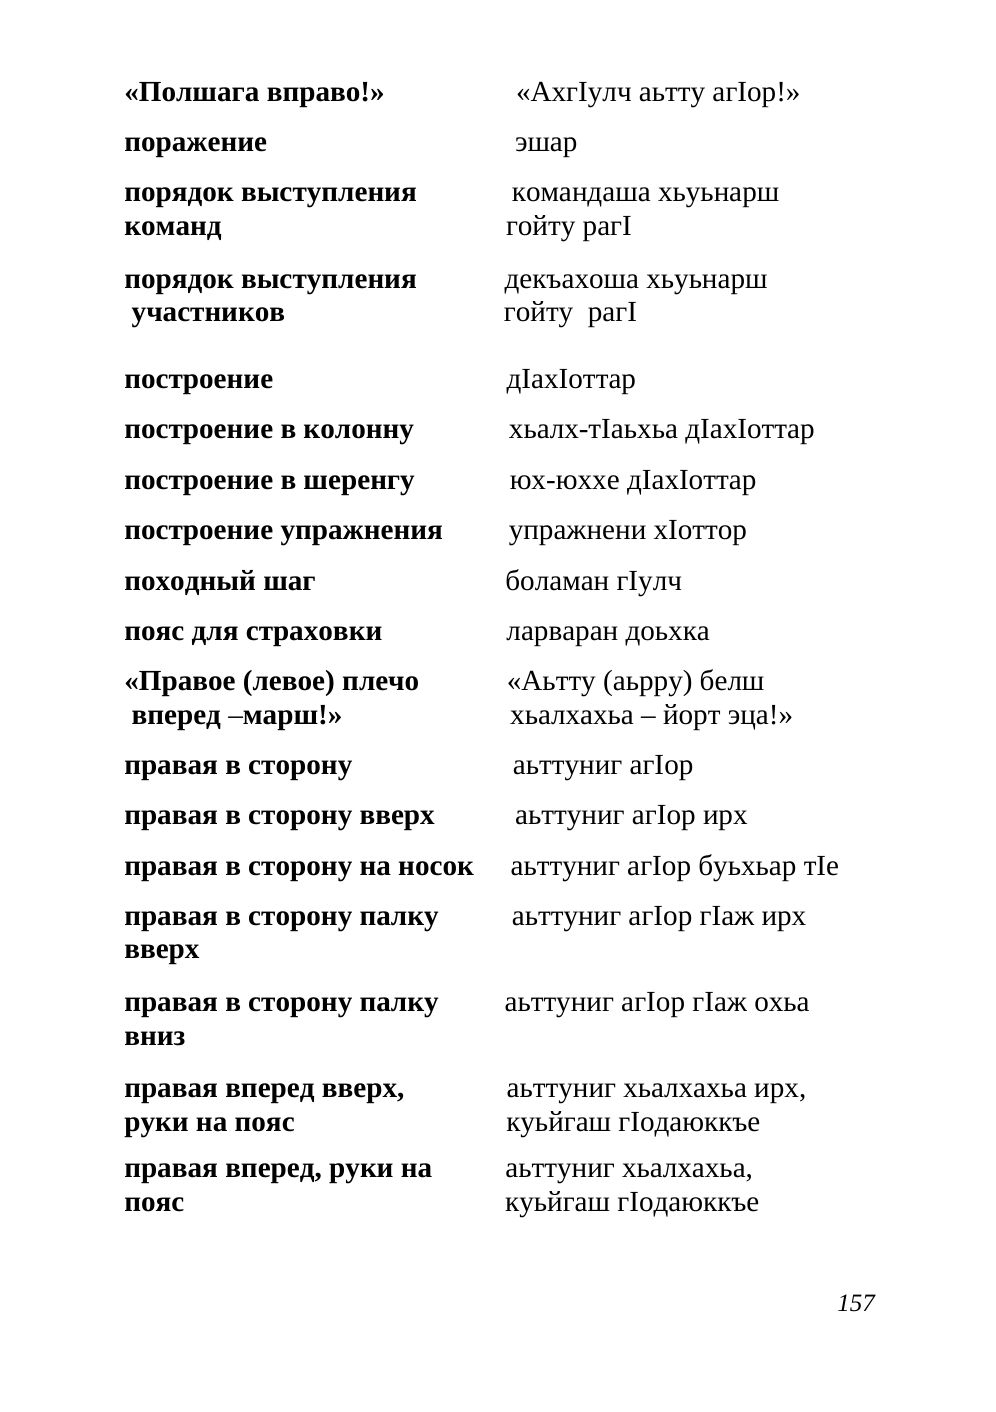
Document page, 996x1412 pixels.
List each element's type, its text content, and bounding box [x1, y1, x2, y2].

text поражение эшар [124, 124, 877, 158]
text правая в сторону вверх аьттуниг агIор ирх [124, 797, 877, 831]
text правая вперед, руки на аьттуниг хьалхахьа, [124, 1150, 877, 1184]
text правая в сторону аьттуниг агIор [124, 747, 877, 781]
text «Правое (левое) плечо «Аьтту (аьрру) белш [124, 663, 877, 697]
text «Полшага вправо!» «АхгIулч аьтту агIор!» [124, 74, 877, 107]
text правая в сторону палку аьттуниг агIор гIаж охьа вниз [124, 984, 877, 1051]
text вперед –марш!» хьалхахьа – йорт эца!» [124, 697, 877, 730]
text построение в шеренгу юх-юххе дIахIоттар [124, 462, 877, 496]
text правая в сторону на носок аьттуниг агIор буьхьар тIе [124, 848, 877, 881]
text участников гойту рагI [124, 294, 877, 328]
text построение дIахIоттар [124, 361, 877, 395]
text построение упражнения упражнени хIоттор [124, 512, 877, 546]
text походный шаг боламан гIулч [124, 563, 877, 596]
text порядок выступления декъахоша хьуьнарш [124, 261, 877, 294]
text построение в колонну хьалх-тIаьхьа дIахIоттар [124, 412, 877, 445]
text команд гойту рагI [124, 208, 877, 242]
text порядок выступления командаша хьуьнарш [124, 174, 877, 208]
text правая в сторону палку аьттуниг агIор гIаж ирх вверх [124, 898, 877, 965]
text пояс для страховки ларваран доьхка [124, 613, 877, 646]
text пояс куьйгаш гIодаюккъе [124, 1184, 877, 1217]
text правая вперед вверх, аьттуниг хьалхахьа ирх, [124, 1071, 877, 1104]
text руки на пояс куьйгаш гIодаюккъе [124, 1104, 877, 1138]
